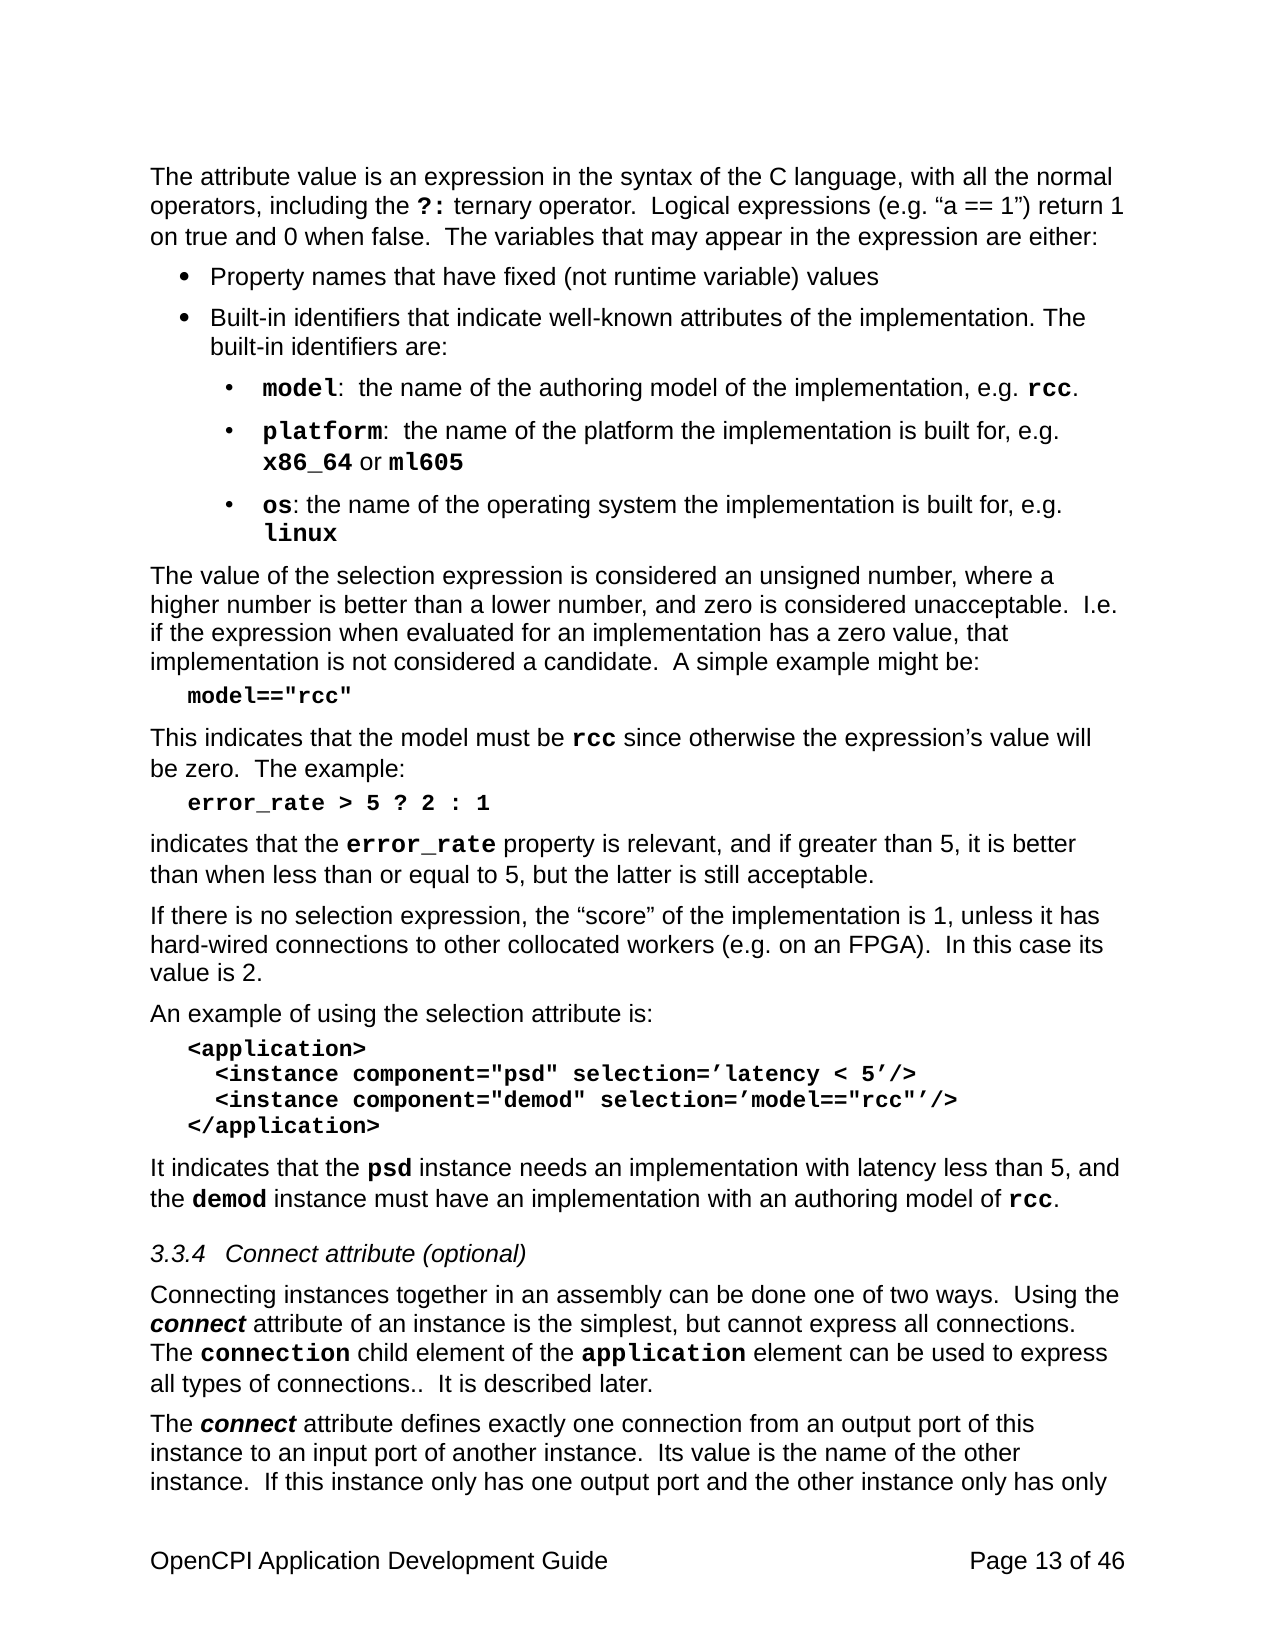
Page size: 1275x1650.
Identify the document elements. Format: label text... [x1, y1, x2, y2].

text error_rate > 5 ? 2 : 1 [187, 791, 1125, 817]
text indicates that the error_rate property is relevant, and if greater than 5, it is better than when less than or equal to 5, but the latter is still acceptable. [150, 829, 1125, 889]
list model: the name of the authoring model of the implementation, e.g. rcc. [225, 373, 1125, 404]
text An example of using the selection attribute is: [150, 999, 1125, 1028]
text This indicates that the model must be rcc since otherwise the expression’s value will be zero. The example: [150, 723, 1125, 782]
list platform: the name of the platform the implementation is built for, e.g. x86_64 or ml605 [225, 416, 1125, 478]
subtitle Connect attribute (optional) [150, 1239, 1125, 1268]
text The value of the selection expression is considered an unsigned number, where a higher number is better than a lower number, and zero is considered unacceptable. I.e. if the expression when evaluated for an implementation has a zero value, that implementation is not considered a candidate. A simple example might be: [150, 561, 1125, 676]
text It indicates that the psd instance needs an implementation with latency less than 5, and the demod instance must have an implementation with an authoring model of rcc. [150, 1153, 1125, 1214]
list Built-in identifiers that indicate well-known attributes of the implementation. The built-in identifiers are: [180, 303, 1125, 361]
list os: the name of the operating system the implementation is built for, e.g. linux [225, 489, 1125, 549]
text model=="rcc" [187, 685, 1125, 711]
text If there is no selection expression, the “score” of the implementation is 1, unless it has hard-wired connections to other collocated workers (e.g. on an FPGA). In this case its value is 2. [150, 901, 1125, 987]
text Connecting instances together in an assembly can be done one of two ways. Using the connect attribute of an instance is the simplest, but cannot express all connections. The connection child element of the application element can be used to express all types of connections.. It is described later. [150, 1280, 1125, 1397]
text The connect attribute defines exactly one connection from an output port of this instance to an input port of another instance. Its value is the name of the other instance. If this instance only has one output port and the other instance only has only [150, 1409, 1125, 1496]
list Property names that have fixed (not runtime variable) values [180, 262, 1125, 291]
text The attribute value is an expression in the syntax of the C language, with all the normal operators, including the ?: ternary operator. Logical expressions (e.g. “a == 1”) return 1 on true and 0 when false. The variables that may appear in the expression are either: [150, 162, 1125, 250]
text <application> <instance component="psd" selection=’latency < 5’/> <instance component="demod" selection=’model=="rcc"’/> </application> [187, 1037, 1125, 1141]
